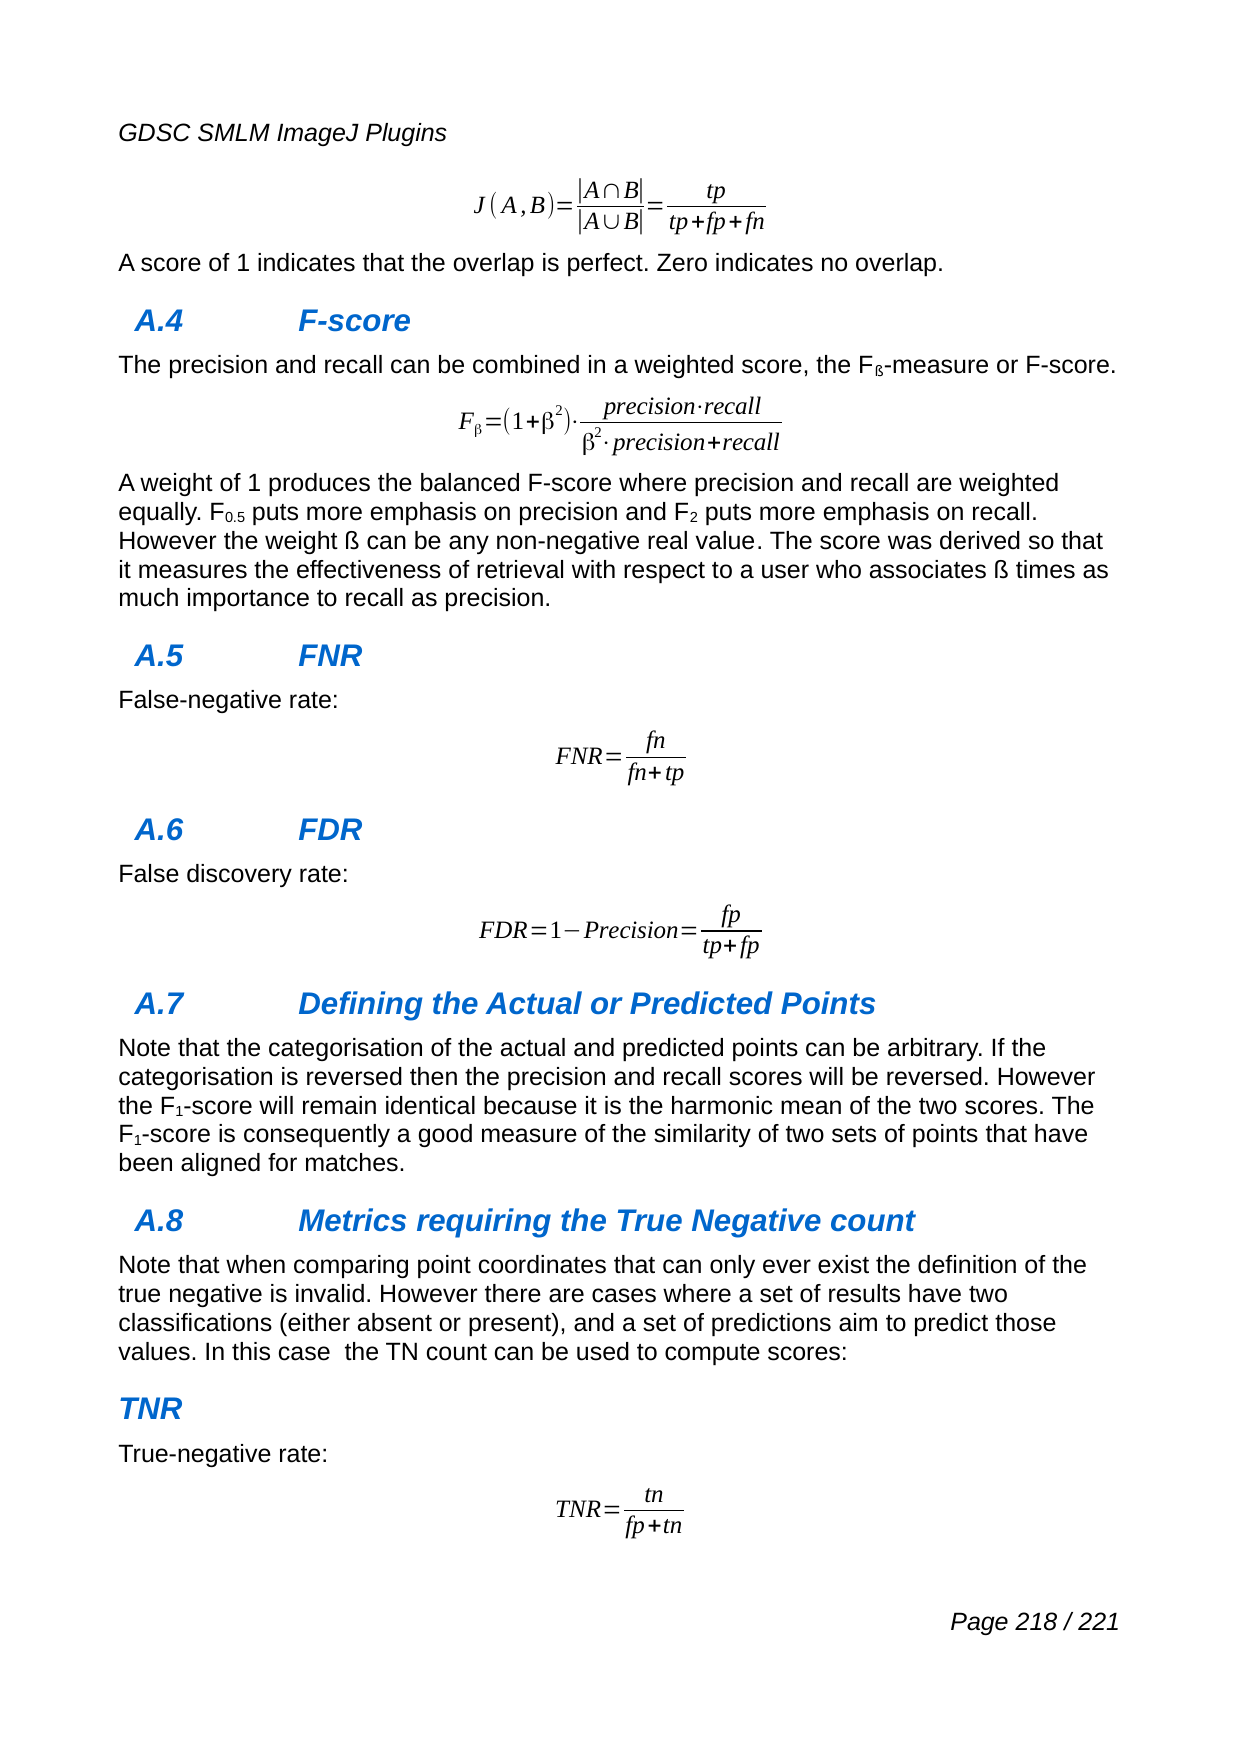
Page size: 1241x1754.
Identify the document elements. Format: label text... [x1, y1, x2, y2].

text Note that the categorisation of the actual and predicted points can be arbitrary. If the categorisation is reversed then the precision and recall scores will be reversed. However the F1-score will remain identical because it is the harmonic mean of the two scores. The F1-score is consequently a good measure of the similarity of two sets of points that have been aligned for matches. [118, 1033, 1122, 1177]
text A score of 1 indicates that the overlap is perfect. Zero indicates no overlap. [118, 248, 1122, 277]
text The precision and recall can be combined in a weighted score, the Fß-measure or F-score. [118, 350, 1122, 380]
subtitle FNR [118, 637, 1122, 673]
text A weight of 1 produces the balanced F-score where precision and recall are weighted equally. F0.5 puts more emphasis on precision and F2 puts more emphasis on recall. However the weight ß can be any non-negative real value. The score was derived so that it measures the effectiveness of retrieval with respect to a user who associates ß times as much importance to recall as precision. [118, 468, 1122, 612]
subtitle Defining the Actual or Predicted Points [118, 985, 1122, 1021]
subtitle TNR [118, 1390, 1122, 1426]
text False-negative rate: [118, 686, 1122, 714]
subtitle FDR [118, 811, 1122, 847]
subtitle Metrics requiring the True Negative count [118, 1202, 1122, 1238]
text Note that when comparing point coordinates that can only ever exist the definition of the true negative is invalid. However there are cases where a set of results have two classifications (either absent or present), and a set of predictions aim to predict those values. In this case the TN count can be used to compute scores: [118, 1250, 1122, 1365]
text True-negative rate: [118, 1439, 1122, 1468]
text False discovery rate: [118, 859, 1122, 888]
subtitle F-score [118, 302, 1122, 338]
